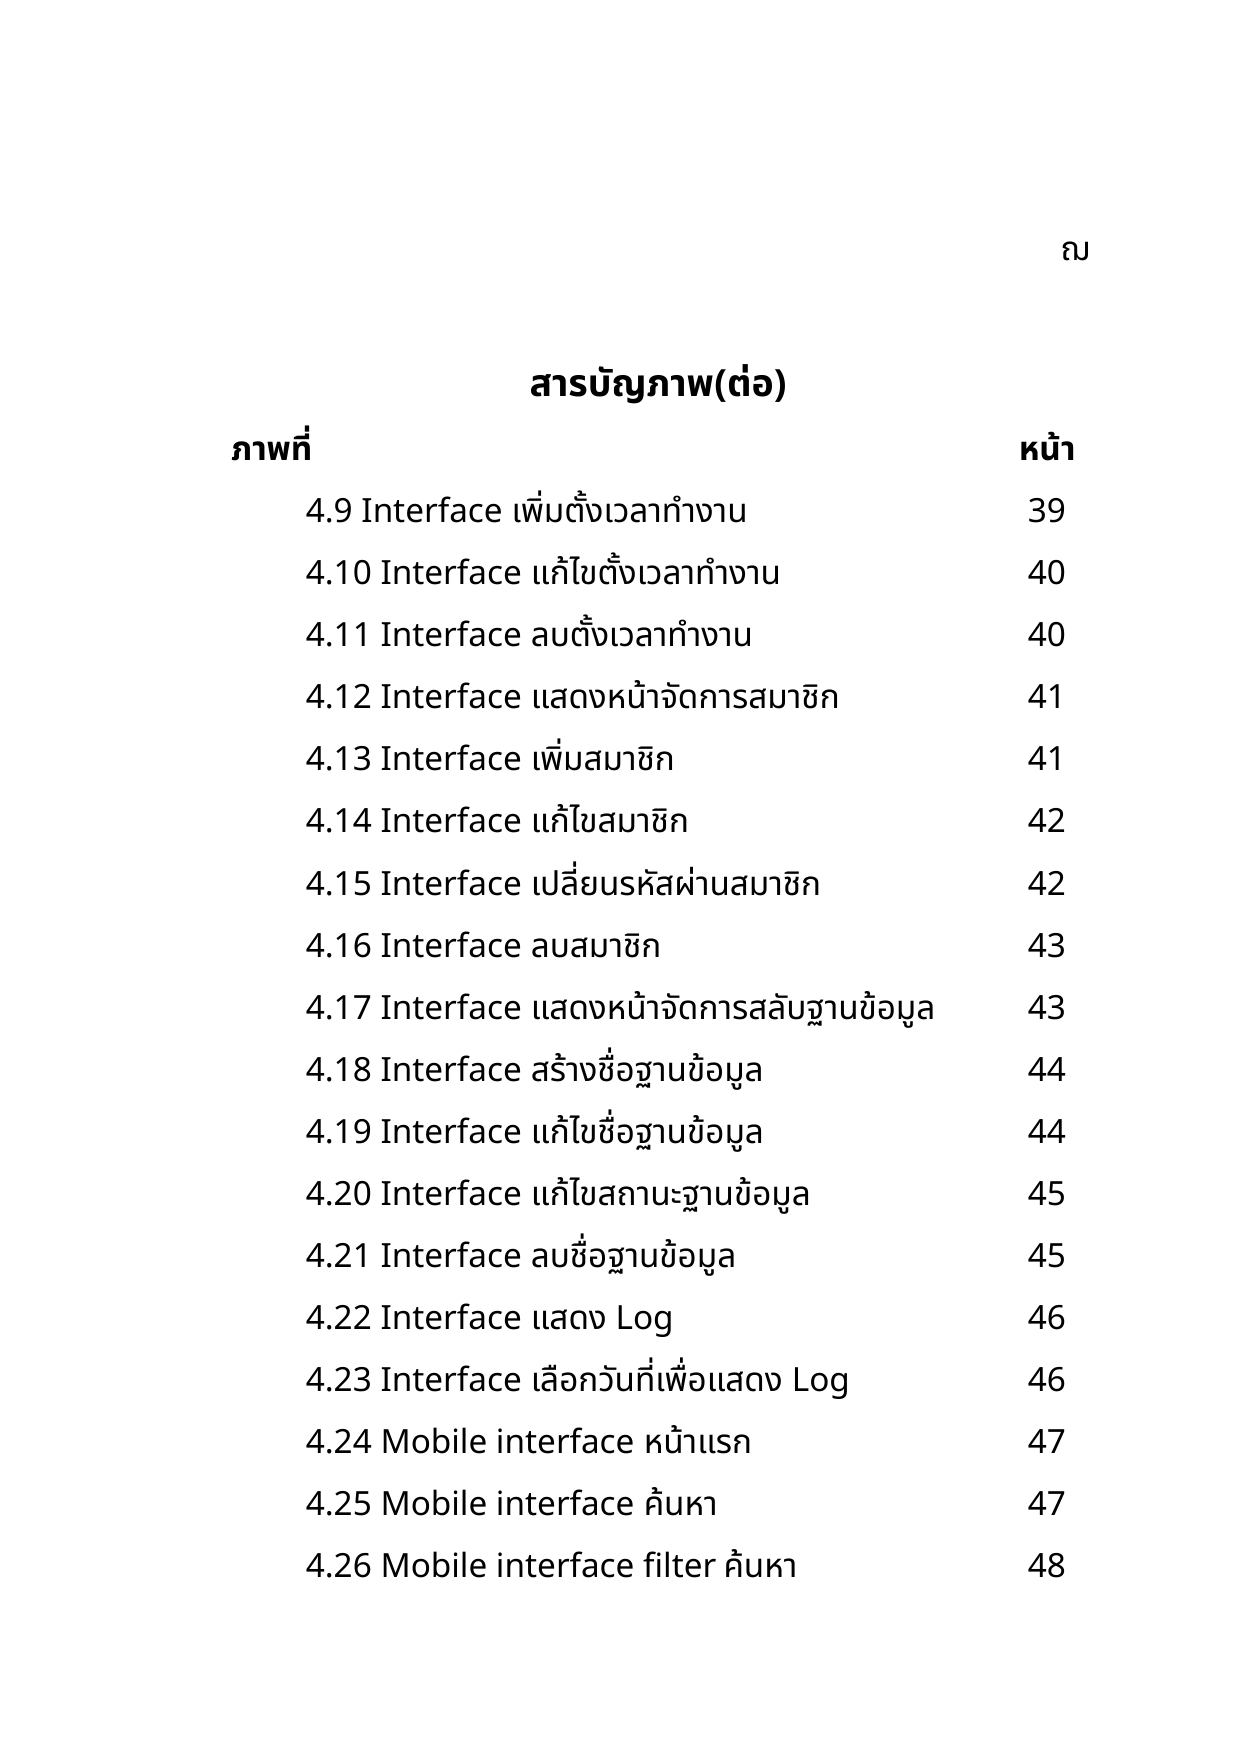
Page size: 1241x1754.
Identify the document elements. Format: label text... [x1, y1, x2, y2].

table_cell หน้า [1003, 419, 1091, 481]
table_cell [225, 730, 300, 792]
table_cell 4.23 Interface เลือกวันที่เพื่อแสดง Log [300, 1350, 1003, 1412]
table_cell 4.19 Interface แก้ไขชื่อฐานข้อมูล [300, 1102, 1003, 1164]
table_cell 43 [1003, 916, 1091, 978]
table_cell [225, 605, 300, 667]
table_cell 48 [1003, 1537, 1091, 1599]
table_cell 42 [1003, 854, 1091, 916]
table_header สารบัญภาพ(ต่อ) [225, 351, 1091, 419]
table_cell [225, 978, 300, 1040]
table_cell [225, 1475, 300, 1537]
table_cell 4.22 Interface แสดง Log [300, 1288, 1003, 1350]
table_cell [225, 854, 300, 916]
table_cell [225, 668, 300, 729]
table_cell [225, 792, 300, 854]
table_cell 39 [1003, 481, 1091, 543]
table_cell 41 [1003, 730, 1091, 792]
table_cell 44 [1003, 1040, 1091, 1102]
table_cell 4.17 Interface แสดงหน้าจัดการสลับฐานข้อมูล [300, 978, 1003, 1040]
table_cell 4.18 Interface สร้างชื่อฐานข้อมูล [300, 1040, 1003, 1102]
table_cell 46 [1003, 1288, 1091, 1350]
table_cell 4.16 Interface ลบสมาชิก [300, 916, 1003, 978]
table_cell 40 [1003, 605, 1091, 667]
table_cell 46 [1003, 1350, 1091, 1412]
table_cell 4.21 Interface ลบชื่อฐานข้อมูล [300, 1226, 1003, 1288]
table_cell [225, 1350, 300, 1412]
table_cell [225, 1288, 300, 1350]
table_cell 4.11 Interface ลบตั้งเวลาทำงาน [300, 605, 1003, 667]
table_cell 4.15 Interface เปลี่ยนรหัสผ่านสมาชิก [300, 854, 1003, 916]
table_cell 4.9 Interface เพิ่มตั้งเวลาทำงาน [300, 481, 1003, 543]
table_cell 41 [1003, 668, 1091, 729]
table_cell [225, 1164, 300, 1226]
table_cell 4.25 Mobile interface ค้นหา [300, 1475, 1003, 1537]
table_cell [225, 543, 300, 605]
table_cell 43 [1003, 978, 1091, 1040]
table_cell 40 [1003, 543, 1091, 605]
table_cell 4.26 Mobile interface filterค้นหา [300, 1537, 1003, 1599]
table_cell ภาพที่ [225, 419, 1003, 481]
table_cell 4.13 Interface เพิ่มสมาชิก [300, 730, 1003, 792]
table_cell 47 [1003, 1413, 1091, 1474]
table_cell 44 [1003, 1102, 1091, 1164]
table_cell [225, 1102, 300, 1164]
table_cell 4.24 Mobile interface หน้าแรก [300, 1413, 1003, 1474]
table_cell [225, 1537, 300, 1599]
table_cell 4.10 Interface แก้ไขตั้งเวลาทำงาน [300, 543, 1003, 605]
table_cell 45 [1003, 1226, 1091, 1288]
table_cell [225, 1040, 300, 1102]
table_cell [225, 1413, 300, 1474]
table_cell 4.12 Interface แสดงหน้าจัดการสมาชิก [300, 668, 1003, 729]
table_cell 4.14 Interface แก้ไขสมาชิก [300, 792, 1003, 854]
table_cell [225, 1226, 300, 1288]
table_cell [225, 481, 300, 543]
table_cell 45 [1003, 1164, 1091, 1226]
table_cell 4.20 Interface แก้ไขสถานะฐานข้อมูล [300, 1164, 1003, 1226]
table_cell 47 [1003, 1475, 1091, 1537]
table_cell 42 [1003, 792, 1091, 854]
table_cell [225, 916, 300, 978]
